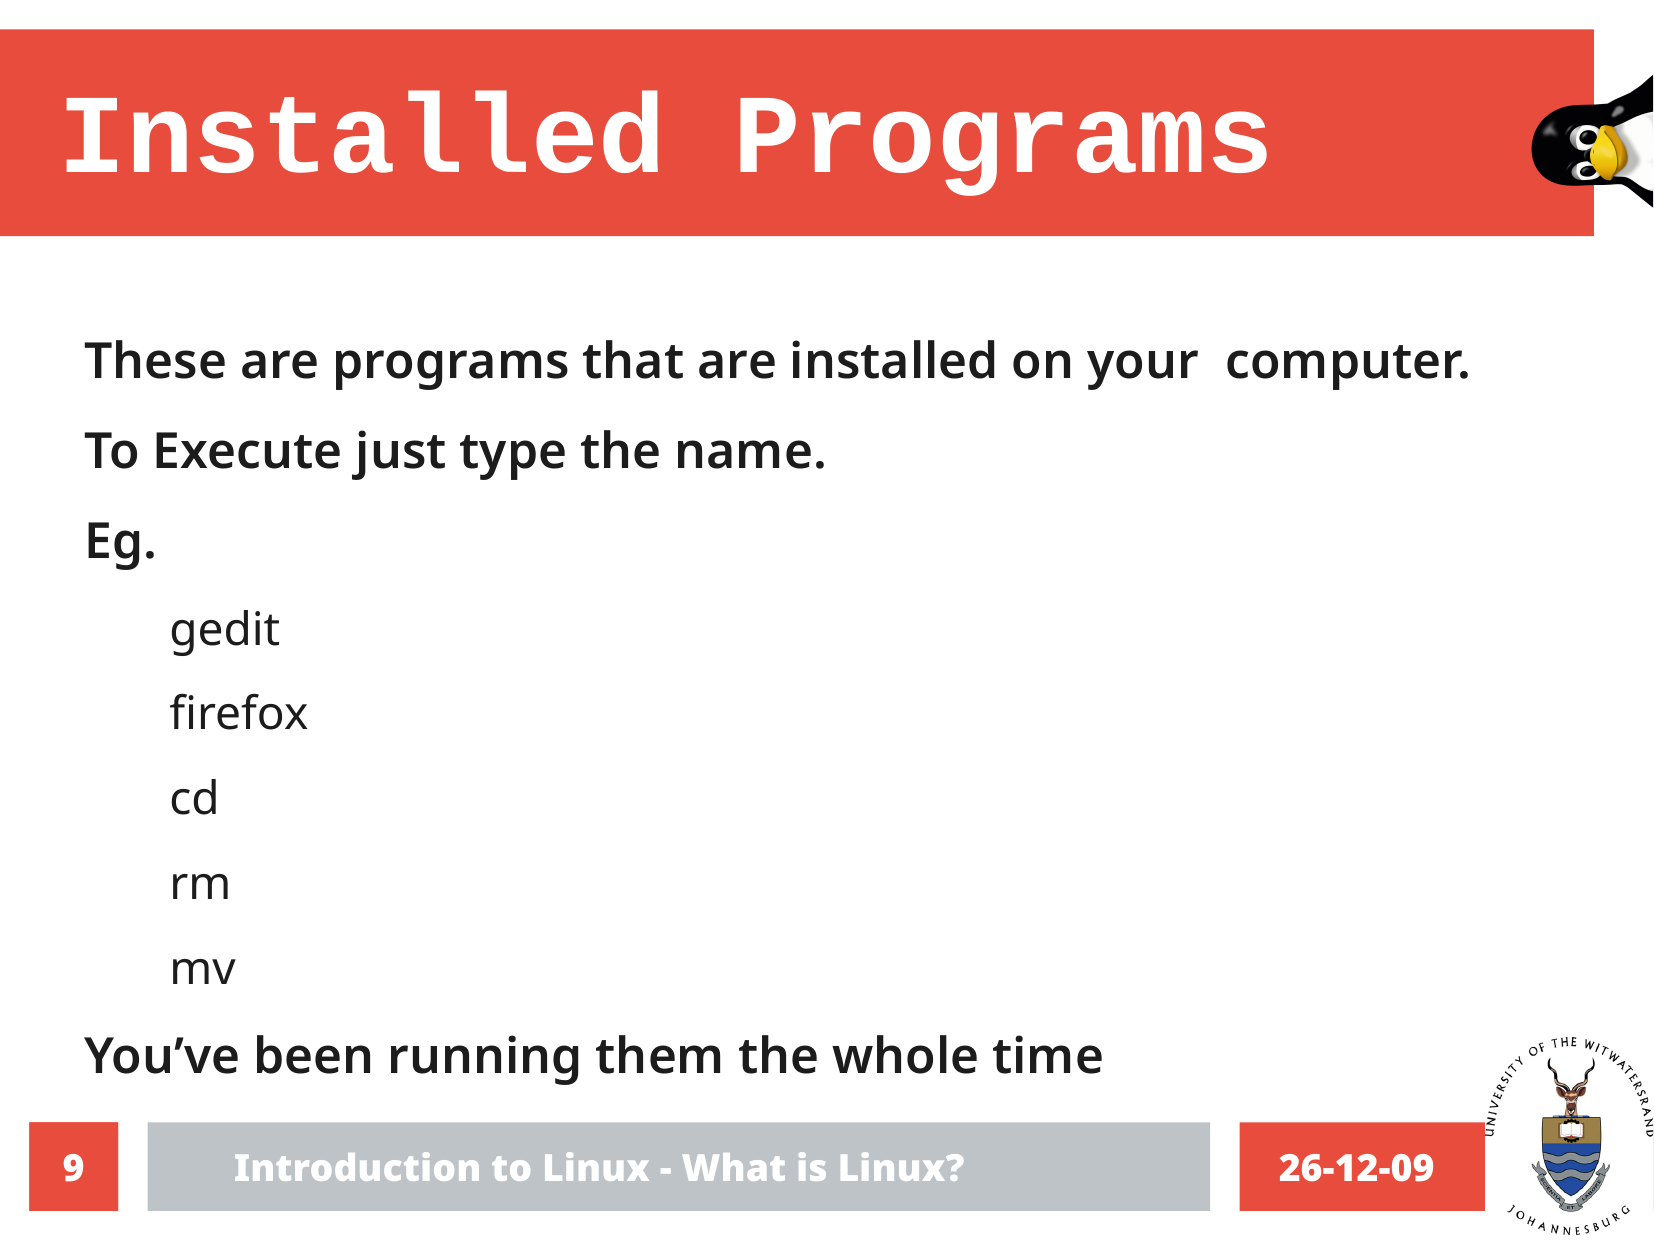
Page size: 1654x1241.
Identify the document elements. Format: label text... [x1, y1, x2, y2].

picture [1485, 1037, 1654, 1235]
picture [1514, 23, 1654, 276]
title Installed Programs [58, 59, 1594, 207]
list These are programs that are installed on your computer. To Execute just type the name. Eg. gedit firefox cd rm mv You’ve been running them the whole time [58, 324, 1565, 1093]
